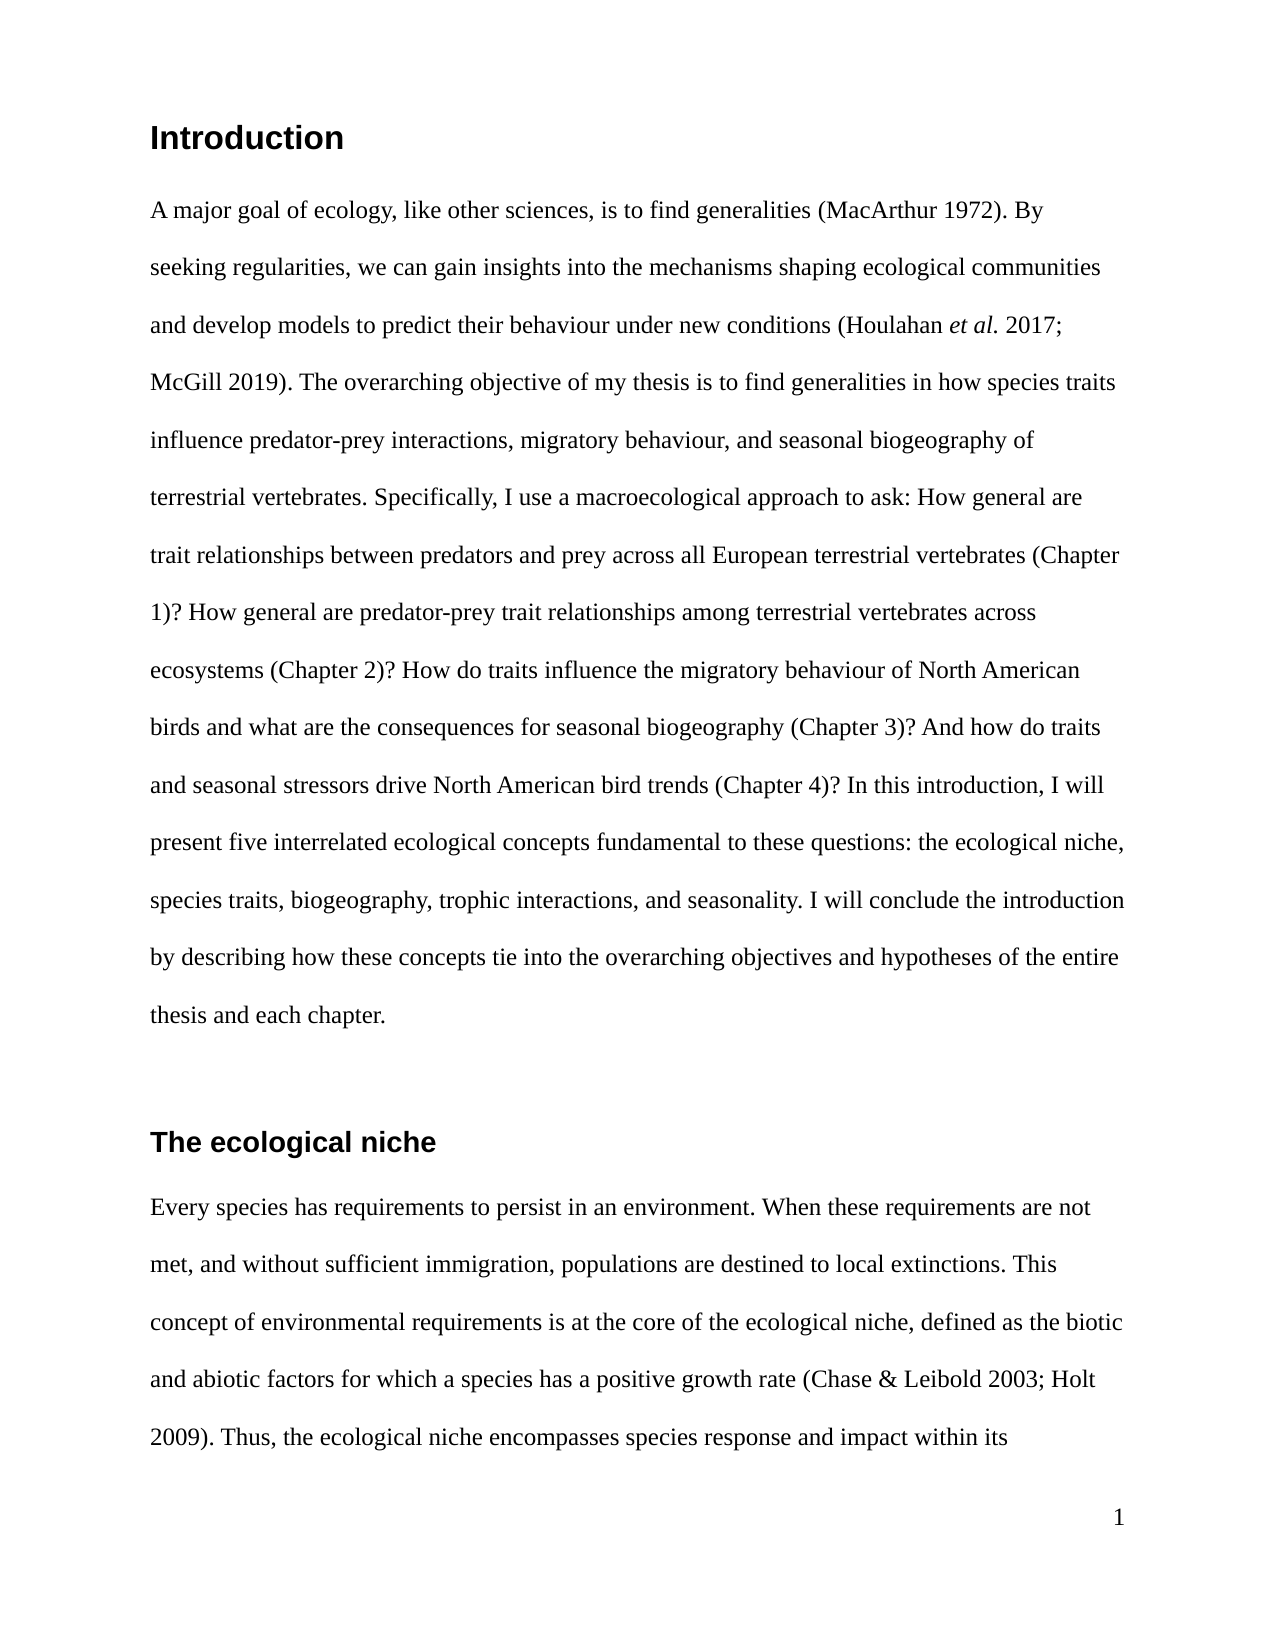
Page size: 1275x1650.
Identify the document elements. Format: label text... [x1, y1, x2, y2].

text Every species has requirements to persist in an environment. When these requirements are not met, and without sufficient immigration, populations are destined to local extinctions. This concept of environmental requirements is at the core of the ecological niche, defined as the biotic and abiotic factors for which a species has a positive growth rate (Chase & Leibold 2003; Holt 2009). Thus, the ecological niche encompasses species response and impact within its [150, 1192, 1125, 1450]
subtitle The ecological niche [150, 1124, 1125, 1158]
text A major goal of ecology, like other sciences, is to find generalities (MacArthur 1972). By seeking regularities, we can gain insights into the mechanisms shaping ecological communities and develop models to predict their behaviour under new conditions (Houlahan et al. 2017; McGill 2019). The overarching objective of my thesis is to find generalities in how species traits influence predator-prey interactions, migratory behaviour, and seasonal biogeography of terrestrial vertebrates. Specifically, I use a macroecological approach to ask: How general are trait relationships between predators and prey across all European terrestrial vertebrates (Chapter 1)? How general are predator-prey trait relationships among terrestrial vertebrates across ecosystems (Chapter 2)? How do traits influence the migratory behaviour of North American birds and what are the consequences for seasonal biogeography (Chapter 3)? And how do traits and seasonal stressors drive North American bird trends (Chapter 4)? In this introduction, I will present five interrelated ecological concepts fundamental to these questions: the ecological niche, species traits, biogeography, trophic interactions, and seasonality. I will conclude the introduction by describing how these concepts tie into the overarching objectives and hypotheses of the entire thesis and each chapter. [150, 195, 1125, 1029]
subtitle Introduction [150, 118, 1125, 157]
